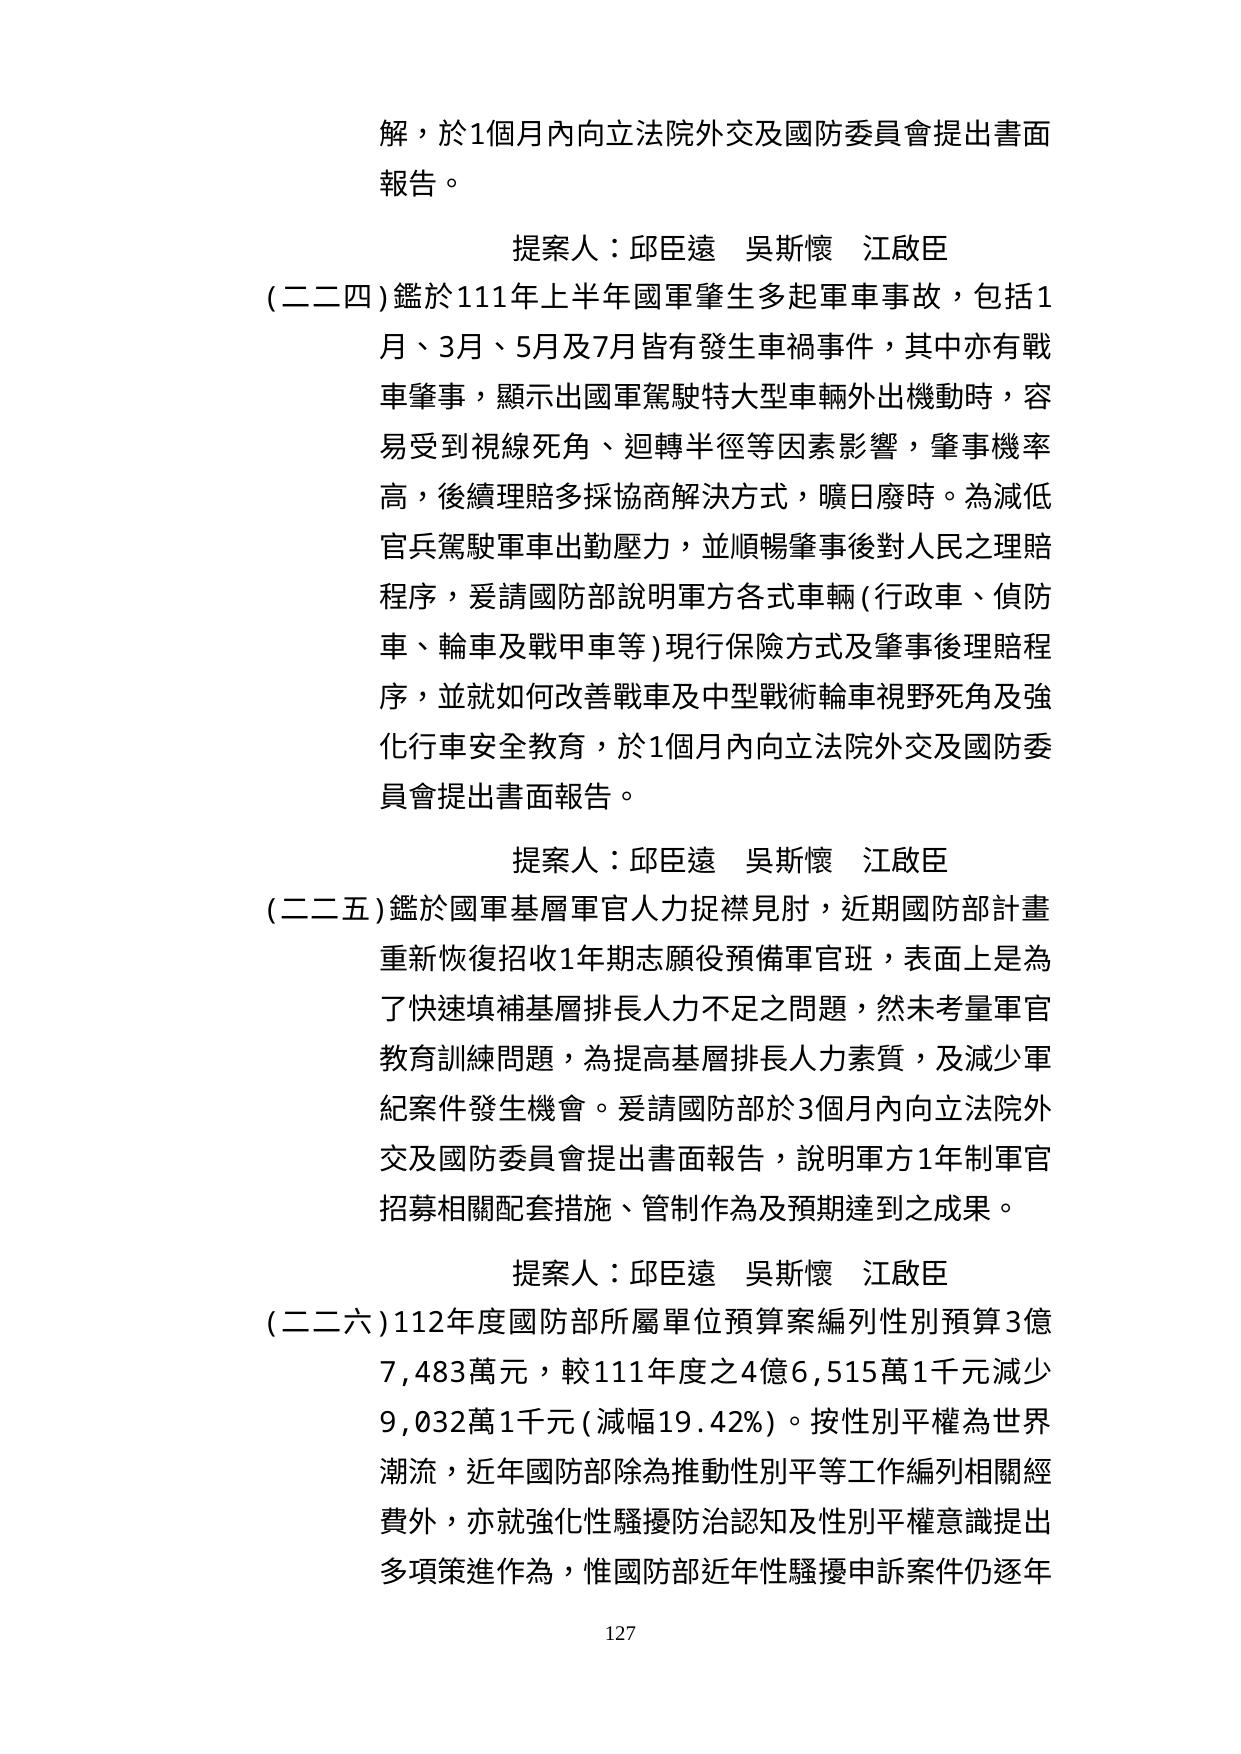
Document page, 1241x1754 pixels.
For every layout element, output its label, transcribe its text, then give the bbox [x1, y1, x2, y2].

text (二二四)鑑於111年上半年國軍肇生多起軍車事故，包括1月、3月、5月及7月皆有發生車禍事件，其中亦有戰車肇事，顯示出國軍駕駛特大型車輛外出機動時，容易受到視線死角、迴轉半徑等因素影響，肇事機率高，後續理賠多採協商解決方式，曠日廢時。為減低官兵駕駛軍車出勤壓力，並順暢肇事後對人民之理賠程序，爰請國防部說明軍方各式車輛(行政車、偵防車、輪車及戰甲車等)現行保險方式及肇事後理賠程序，並就如何改善戰車及中型戰術輪車視野死角及強化行車安全教育，於1個月內向立法院外交及國防委員會提出書面報告。 [262, 267, 1053, 817]
text 提案人：邱臣遠 吳斯懷 江啟臣 [512, 817, 1053, 880]
text (二二五)鑑於國軍基層軍官人力捉襟見肘，近期國防部計畫重新恢復招收1年期志願役預備軍官班，表面上是為了快速填補基層排長人力不足之問題，然未考量軍官教育訓練問題，為提高基層排長人力素質，及減少軍紀案件發生機會。爰請國防部於3個月內向立法院外交及國防委員會提出書面報告，說明軍方1年制軍官招募相關配套措施、管制作為及預期達到之成果。 [262, 880, 1053, 1230]
text (二二六)112年度國防部所屬單位預算案編列性別預算3億7,483萬元，較111年度之4億6,515萬1千元減少9,032萬1千元(減幅19.42%)。按性別平權為世界潮流，近年國防部除為推動性別平等工作編列相關經費外，亦就強化性騷擾防治認知及性別平權意識提出多項策進作為，惟國防部近年性騷擾申訴案件仍逐年 [262, 1292, 1053, 1592]
text 提案人：邱臣遠 吳斯懷 江啟臣 [512, 1230, 1053, 1292]
text 提案人：邱臣遠 吳斯懷 江啟臣 [512, 205, 1053, 267]
text 解，於1個月內向立法院外交及國防委員會提出書面報告。 [262, 105, 1053, 205]
